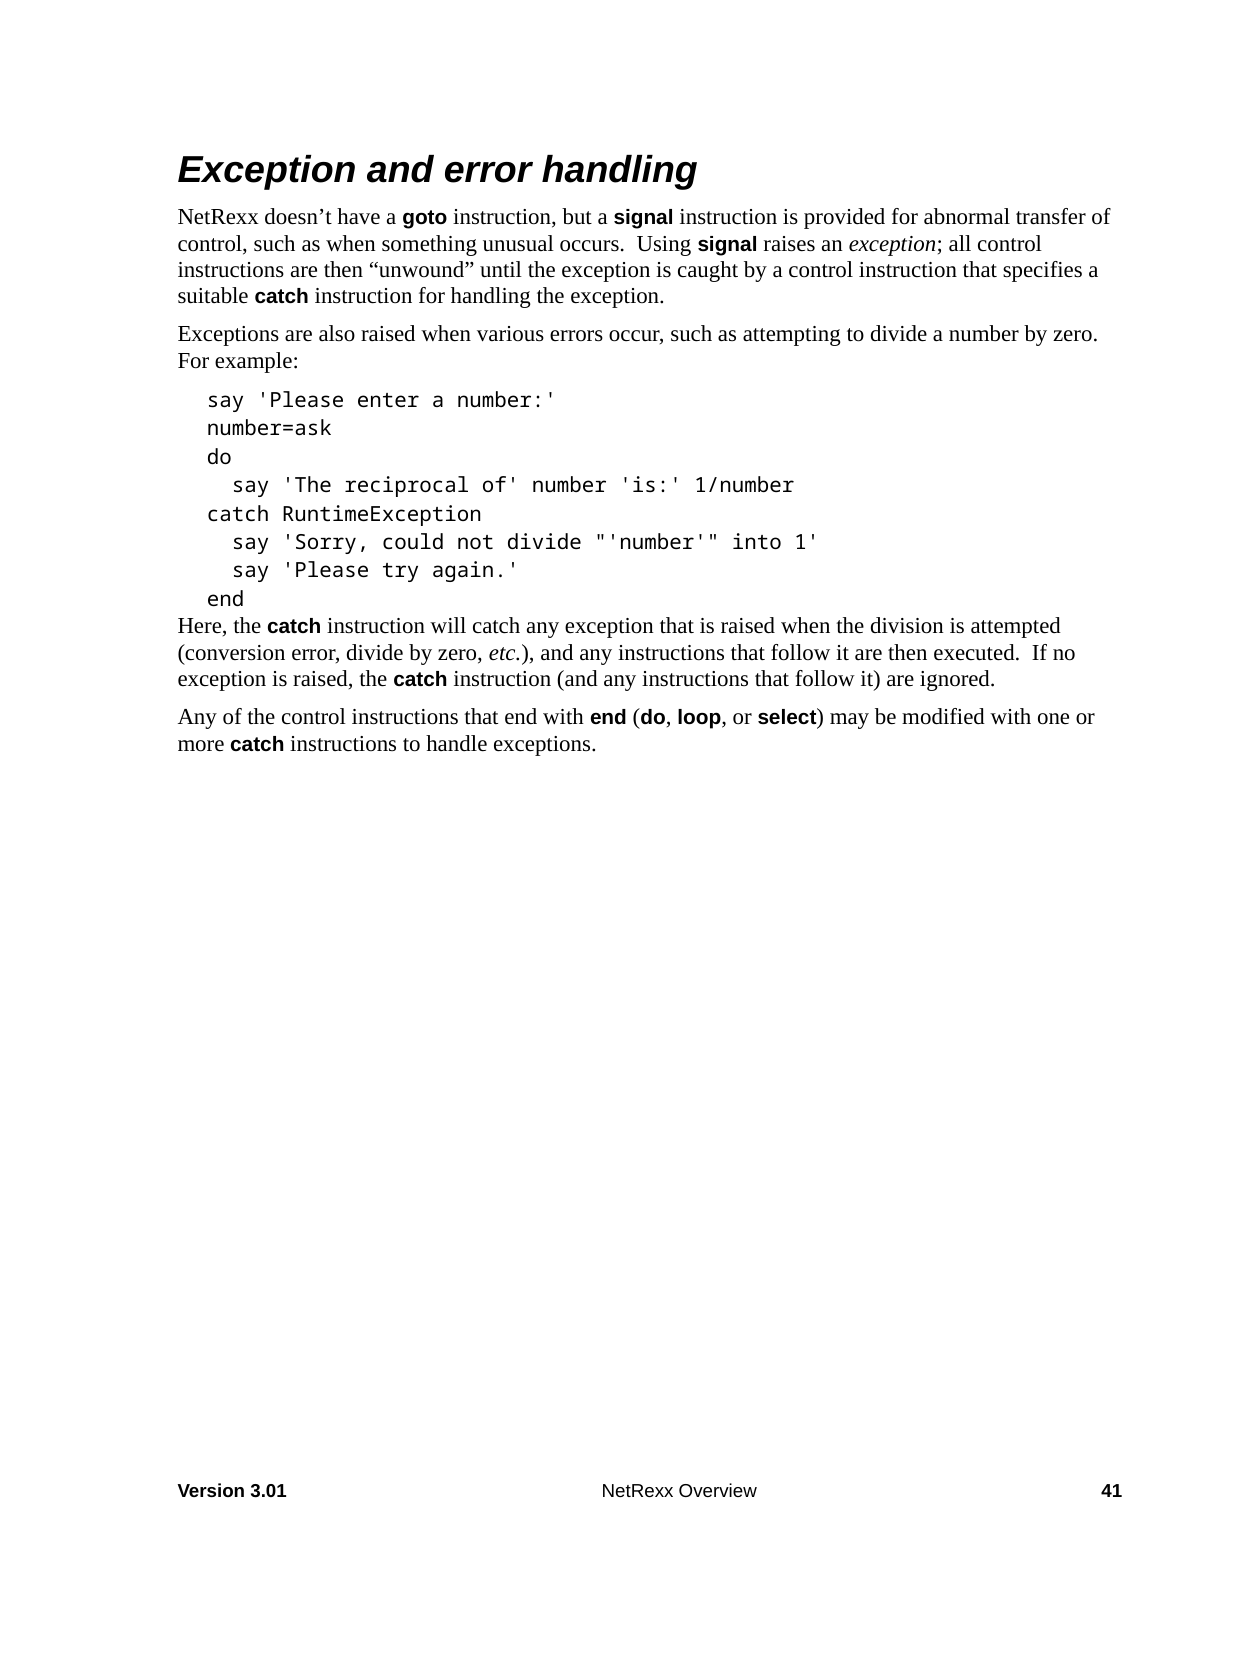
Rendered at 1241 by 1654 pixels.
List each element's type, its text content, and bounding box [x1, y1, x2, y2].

subtitle Exception and error handling [177, 148, 1122, 191]
text NetRexx doesn’t have a goto instruction, but a signal instruction is provided for abnormal transfer of control, such as when something unusual occurs. Using signal raises an exception; all control instructions are then “unwound” until the exception is caught by a control instruction that specifies a suitable catch instruction for handling the exception. [177, 203, 1122, 309]
text say 'Please enter a number:' number=ask do say 'The reciprocal of' number 'is:' 1/number catch RuntimeException say 'Sorry, could not divide "'number'" into 1' say 'Please try again.' end [207, 385, 1122, 612]
text Exceptions are also raised when various errors occur, such as attempting to divide a number by zero. For example: [177, 320, 1122, 373]
text Here, the catch instruction will catch any exception that is raised when the division is attempted (conversion error, divide by zero, etc.), and any instructions that follow it are then executed. If no exception is raised, the catch instruction (and any instructions that follow it) are ignored. [177, 612, 1122, 691]
text Any of the control instructions that end with end (do, loop, or select) may be modified with one or more catch instructions to handle exceptions. [177, 703, 1122, 756]
